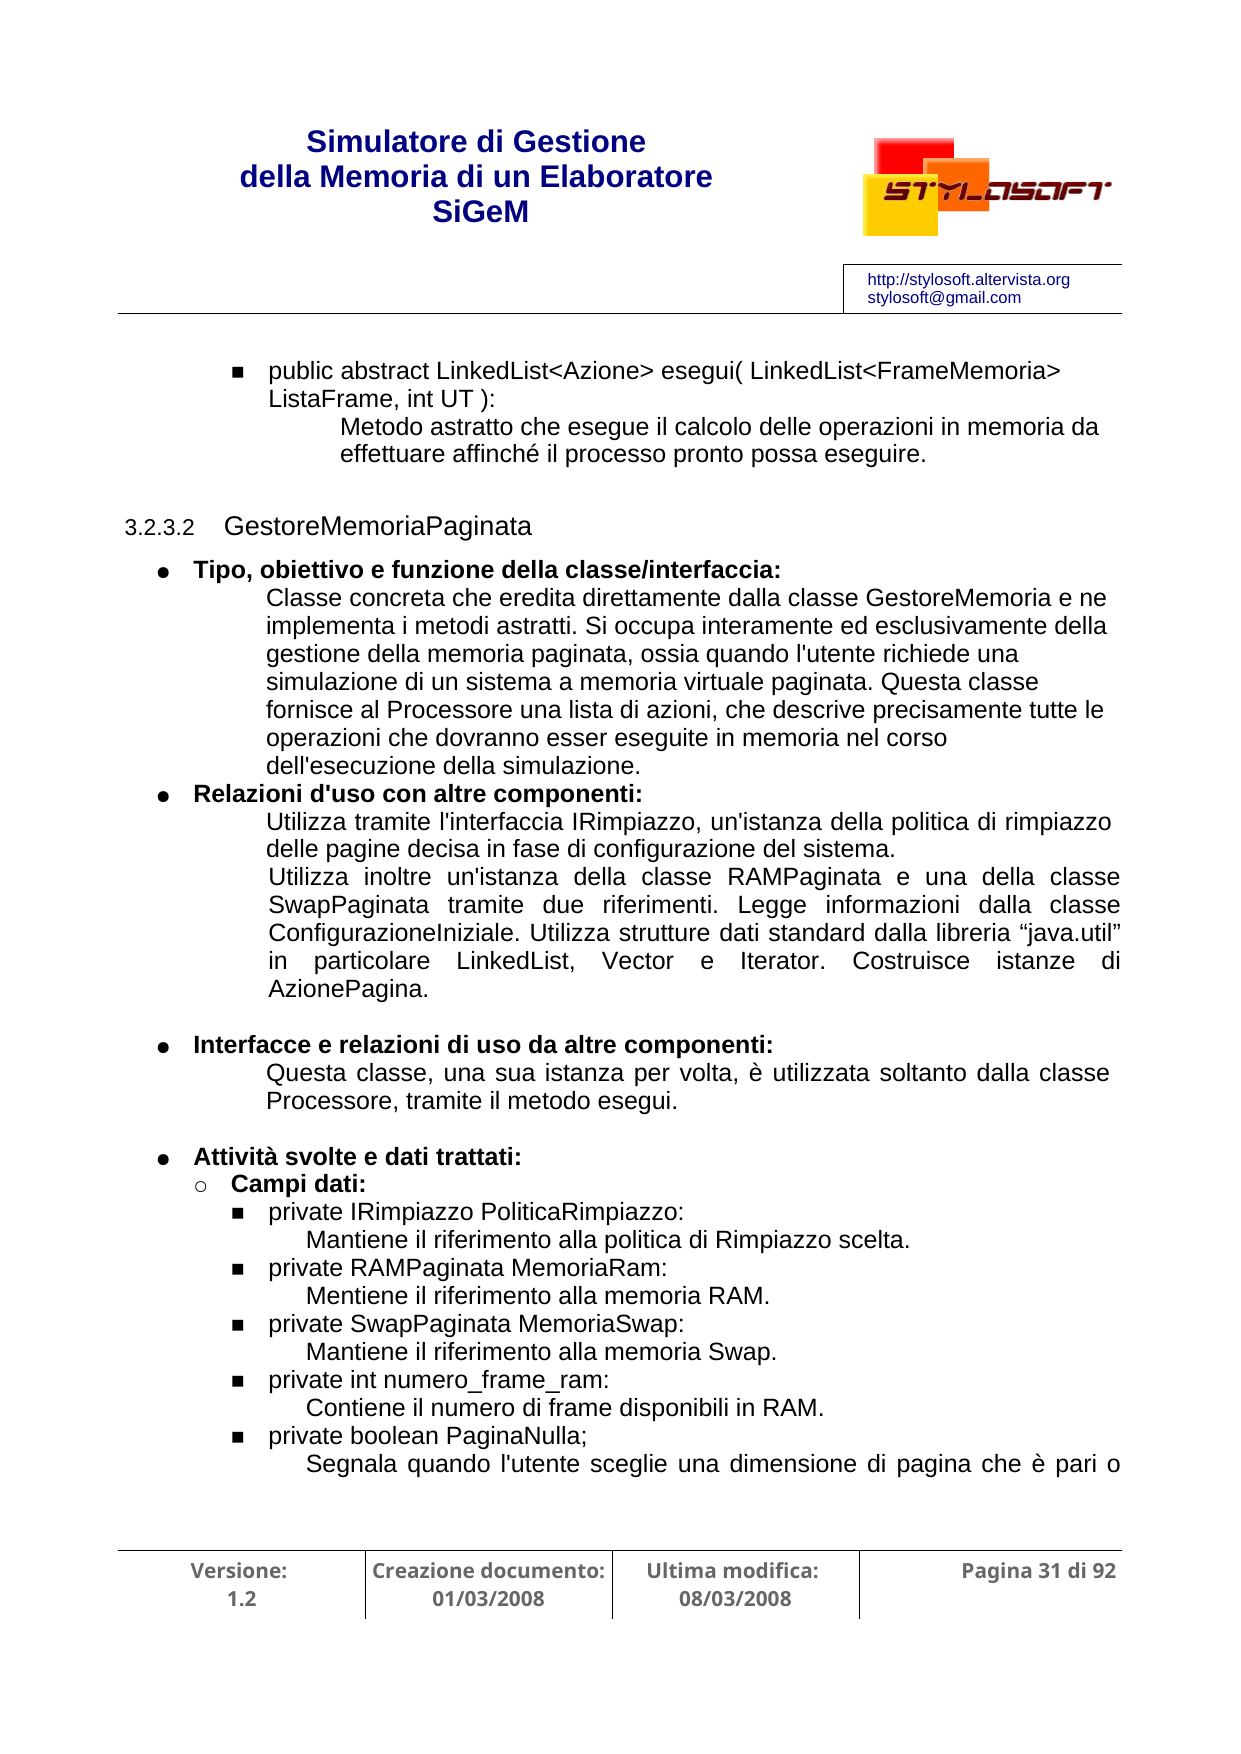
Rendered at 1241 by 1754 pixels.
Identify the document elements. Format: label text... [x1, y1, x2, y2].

list private RAMPaginata MemoriaRam: [231, 1254, 1122, 1282]
list Mentiene il riferimento alla memoria RAM. [268, 1282, 1122, 1310]
list Interfacce e relazioni di uso da altre componenti: [156, 1031, 1122, 1058]
list Contiene il numero di frame disponibili in RAM. [268, 1393, 1122, 1421]
list Tipo, obiettivo e funzione della classe/interfaccia: Classe concreta che eredita direttamente dalla classe GestoreMemoria e ne implementa i metodi astratti. Si occupa interamente ed esclusivamente della gestione della memoria paginata, ossia quando l'utente richiede una simulazione di un sistema a memoria virtuale paginata. Questa classe fornisce al Processore una lista di azioni, che descrive precisamente tutte le operazioni che dovranno esser eseguite in memoria nel corso dell'esecuzione della simulazione. [156, 556, 1122, 779]
list Utilizza inoltre un'istanza della classe RAMPaginata e una della classe SwapPaginata tramite due riferimenti. Legge informazioni dalla classe ConfigurazioneIniziale. Utilizza strutture dati standard dalla libreria “java.util” in particolare LinkedList, Vector e Iterator. Costruisce istanze di AzionePagina. [231, 863, 1122, 1003]
list Segnala quando l'utente sceglie una dimensione di pagina che è pari o [268, 1449, 1122, 1477]
list private boolean PaginaNulla; [231, 1421, 1122, 1449]
list public abstract LinkedList<Azione> esegui( LinkedList<FrameMemoria> ListaFrame, int UT ): [231, 357, 1122, 412]
list Utilizza tramite l'interfaccia IRimpiazzo, un'istanza della politica di rimpiazzo delle pagine decisa in fase di configurazione del sistema. [156, 807, 1122, 863]
picture [848, 123, 1117, 247]
subtitle GestoreMemoriaPaginata [118, 511, 1122, 541]
list Campi dati: [193, 1170, 1122, 1198]
list private int numero_frame_ram: [231, 1366, 1122, 1393]
list Questa classe, una sua istanza per volta, è utilizzata soltanto dalla classe Processore, tramite il metodo esegui. [156, 1058, 1122, 1114]
list Mantiene il riferimento alla memoria Swap. [268, 1338, 1122, 1366]
list private IRimpiazzo PoliticaRimpiazzo: [231, 1198, 1122, 1226]
list private SwapPaginata MemoriaSwap: [231, 1310, 1122, 1338]
list Mantiene il riferimento alla politica di Rimpiazzo scelta. [268, 1226, 1122, 1254]
list Relazioni d'uso con altre componenti: [156, 779, 1122, 807]
text Metodo astratto che esegue il calcolo delle operazioni in memoria da effettuare affinché il processo pronto possa eseguire. [118, 412, 1122, 468]
list Attività svolte e dati trattati: [156, 1142, 1122, 1170]
